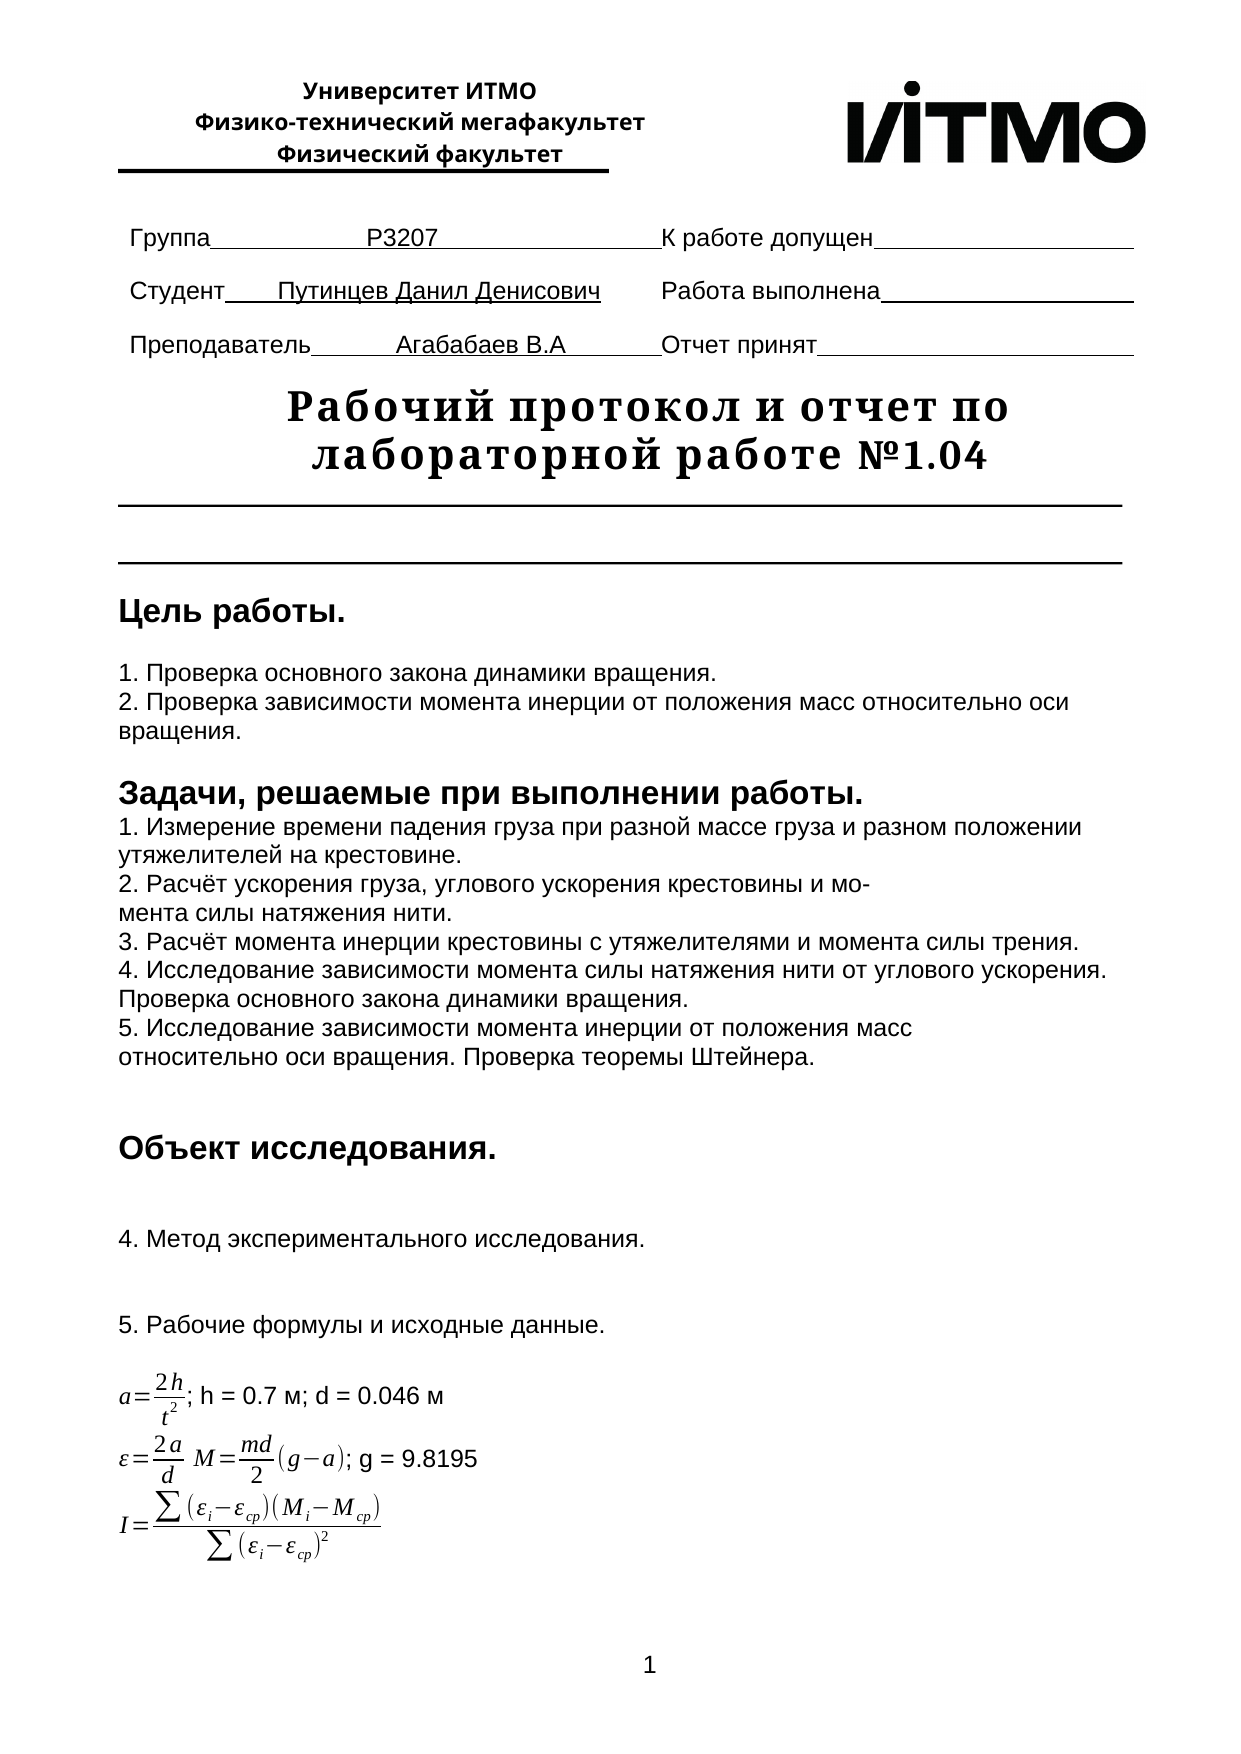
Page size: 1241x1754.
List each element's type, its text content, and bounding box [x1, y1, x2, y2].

text 1. Проверка основного закона динамики вращения. [118, 658, 1181, 687]
text 5. Рабочие формулы и исходные данные. [118, 1310, 1181, 1339]
text 5. Исследование зависимости момента инерции от положения масс [118, 1013, 1181, 1042]
text ; h = 0.7 м; d = 0.046 м [118, 1367, 1181, 1430]
text Объект исследования. [118, 1128, 1181, 1166]
text Рабочий протокол и отчет по лабораторной работе №1.04 [118, 384, 1181, 480]
table_cell Отчет принят [650, 305, 1181, 359]
text 4. Метод экспериментального исследования. [118, 1224, 1181, 1252]
text Цель работы. [118, 591, 1181, 629]
table_header К работе допущен [650, 198, 1181, 251]
text 4. Исследование зависимости момента силы натяжения нити от углового ускорения. Проверка основного закона динамики вращения. [118, 955, 1181, 1013]
text мента силы натяжения нити. [118, 898, 1181, 927]
text 3. Расчёт момента инерции крестовины с утяжелителями и момента силы трения. [118, 927, 1181, 955]
table_header Группа P3207 [118, 198, 649, 251]
text 2. Проверка зависимости момента инерции от положения масс относительно оси вращения. [118, 687, 1181, 744]
text 2. Расчёт ускорения груза, углового ускорения крестовины и мо- [118, 869, 1181, 898]
text ; g = 9.8195 [118, 1430, 1181, 1489]
text Задачи, решаемые при выполнении работы. [118, 773, 1181, 812]
text относительно оси вращения. Проверка теоремы Штейнера. [118, 1042, 1181, 1070]
table_cell Преподаватель Агабабаев В.А [118, 305, 649, 359]
text 1. Измерение времени падения груза при разной массе груза и разном положении утяжелителей на крестовине. [118, 812, 1181, 869]
picture [847, 81, 1146, 163]
table_cell Работа выполнена [650, 251, 1181, 305]
table_cell Студент Путинцев Данил Денисович [118, 251, 649, 305]
